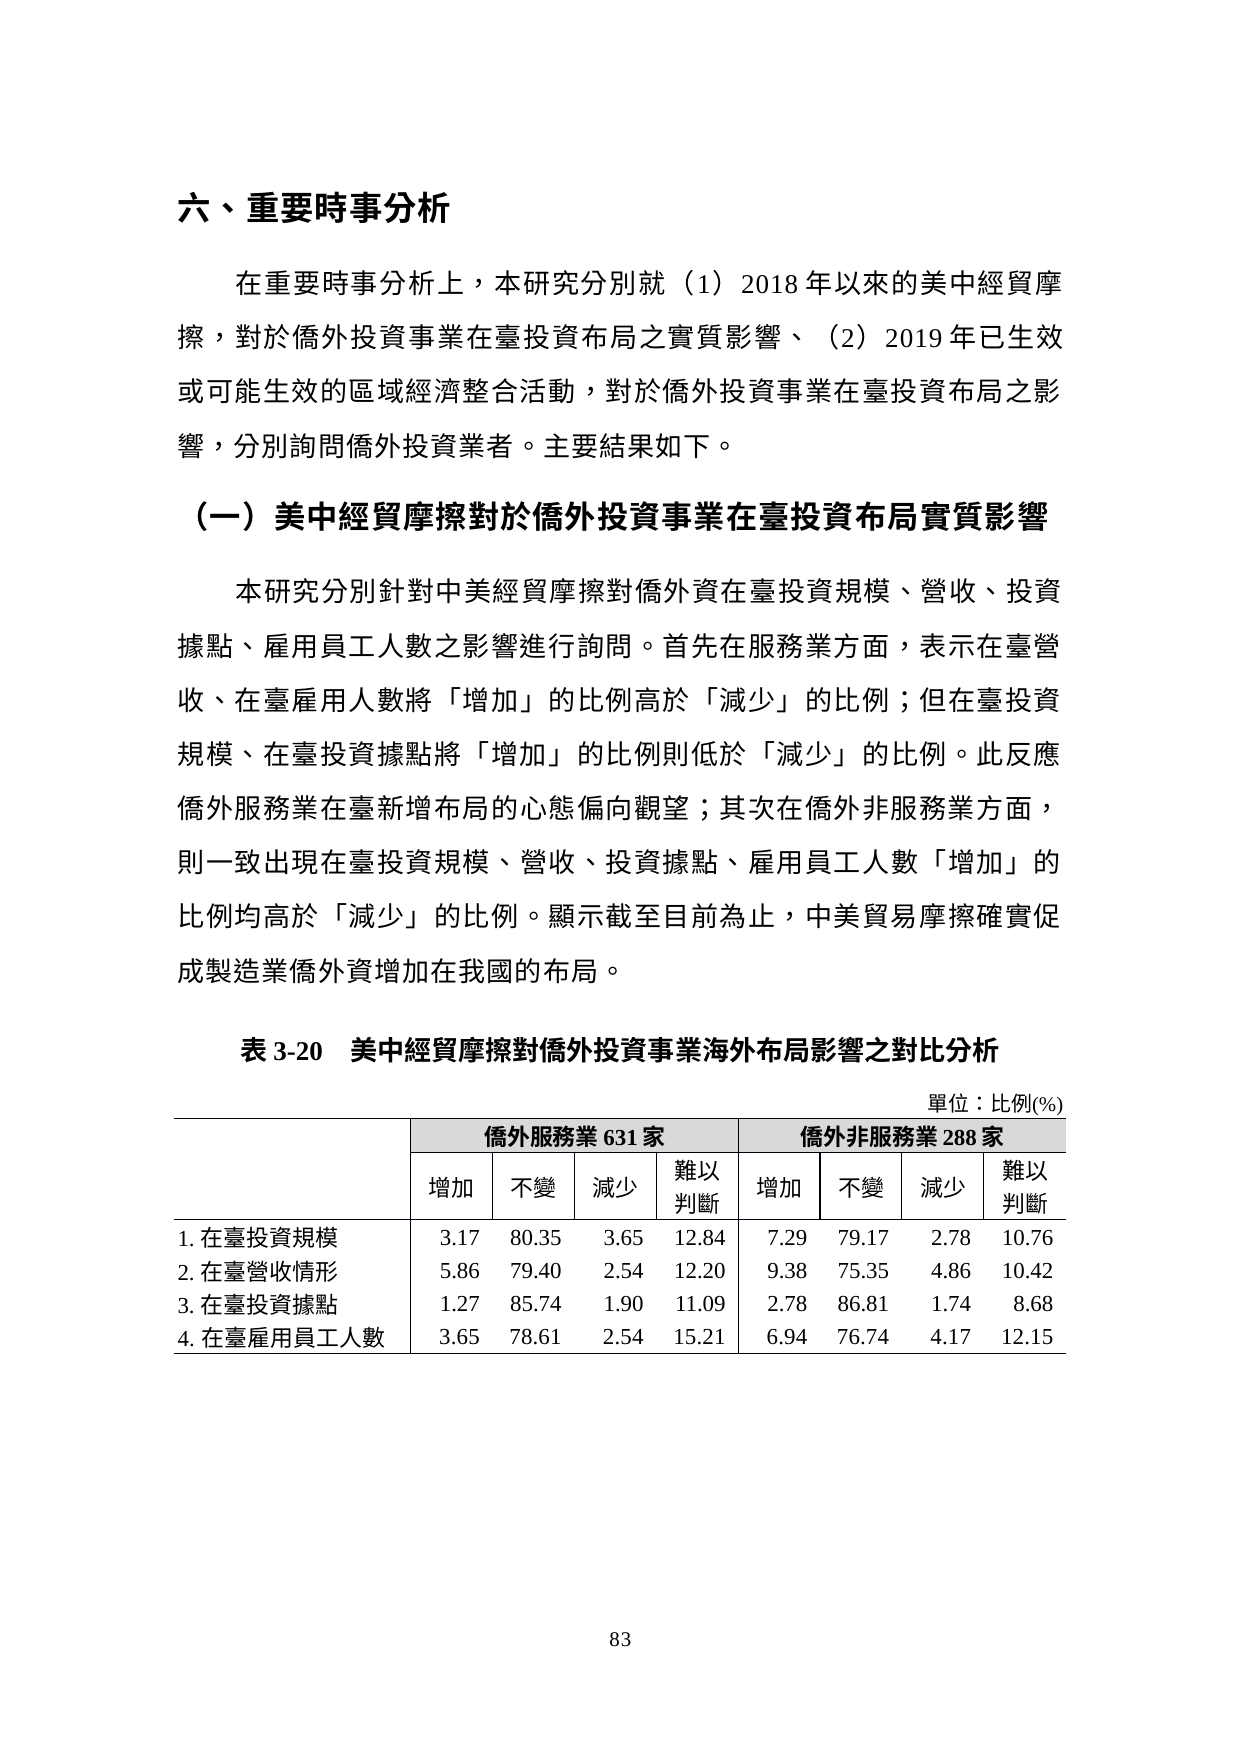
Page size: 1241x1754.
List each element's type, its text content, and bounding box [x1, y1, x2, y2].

table_cell 78.61 [493, 1320, 574, 1353]
table_cell 11.09 [656, 1287, 738, 1320]
table_cell 4. 在臺雇用員工人數 [174, 1320, 410, 1353]
table_cell 1. 在臺投資規模 [174, 1220, 410, 1253]
table_cell 不變 [821, 1153, 901, 1219]
table_cell 2.78 [902, 1220, 984, 1253]
table_cell 3. 在臺投資據點 [174, 1287, 410, 1320]
table_cell 10.76 [984, 1220, 1066, 1253]
table_cell 12.84 [656, 1220, 738, 1253]
table_cell 10.42 [984, 1254, 1066, 1287]
table_cell 3.65 [574, 1220, 656, 1253]
text 在重要時事分析上，本研究分別就（1）2018年以來的美中經貿摩擦，對於僑外投資事業在臺投資布局之實質影響、（2）2019年已生效或可能生效的區域經濟整合活動，對於僑外投資事業在臺投資布局之影響，分別詢問僑外投資業者。主要結果如下。 [177, 250, 1063, 467]
table_cell 79.40 [493, 1254, 574, 1287]
table_cell 15.21 [656, 1320, 738, 1353]
table_cell 2.78 [739, 1287, 820, 1320]
table_cell 1.27 [411, 1287, 492, 1320]
table_cell 86.81 [820, 1287, 902, 1320]
subtitle （一）美中經貿摩擦對於僑外投資事業在臺投資布局實質影響 [177, 486, 1063, 540]
table_cell 3.65 [411, 1320, 492, 1353]
table_cell 79.17 [820, 1220, 902, 1253]
table_cell 4.17 [902, 1320, 984, 1353]
table_cell 5.86 [411, 1254, 492, 1287]
table_cell 僑外服務業631家 [411, 1119, 738, 1152]
table_cell 2.54 [574, 1254, 656, 1287]
table_cell 12.20 [656, 1254, 738, 1287]
table_cell 76.74 [820, 1320, 902, 1353]
table_cell 減少 [902, 1153, 983, 1219]
table_header 單位：比例(%) [174, 1087, 1066, 1117]
table_cell 不變 [493, 1153, 574, 1219]
table_cell 9.38 [739, 1254, 820, 1287]
table_cell 85.74 [493, 1287, 574, 1320]
table_cell 減少 [575, 1153, 656, 1219]
table_cell 7.29 [739, 1220, 820, 1253]
text 本研究分別針對中美經貿摩擦對僑外資在臺投資規模、營收、投資據點、雇用員工人數之影響進行詢問。首先在服務業方面，表示在臺營收、在臺雇用人數將「增加」的比例高於「減少」的比例；但在臺投資規模、在臺投資據點將「增加」的比例則低於「減少」的比例。此反應僑外服務業在臺新增布局的心態偏向觀望；其次在僑外非服務業方面，則一致出現在臺投資規模、營收、投資據點、雇用員工人數「增加」的比例均高於「減少」的比例。顯示截至目前為止，中美貿易摩擦確實促成製造業僑外資增加在我國的布局。 [177, 558, 1063, 992]
table_cell 增加 [739, 1153, 819, 1219]
table_cell 2.54 [574, 1320, 656, 1353]
table_cell 僑外非服務業288家 [739, 1119, 1066, 1152]
table_cell 8.68 [984, 1287, 1066, 1320]
table_cell 12.15 [984, 1320, 1066, 1353]
table_cell [174, 1119, 410, 1219]
table_cell 3.17 [411, 1220, 492, 1253]
table_cell 2. 在臺營收情形 [174, 1254, 410, 1287]
subtitle 六、重要時事分析 [177, 177, 1063, 231]
table_cell 1.74 [902, 1287, 984, 1320]
table_cell 1.90 [574, 1287, 656, 1320]
table_cell 6.94 [739, 1320, 820, 1353]
table_cell 難以 判斷 [984, 1153, 1066, 1219]
table_cell 難以 判斷 [657, 1153, 738, 1219]
text 表3-20 美中經貿摩擦對僑外投資事業海外布局影響之對比分析 [177, 1029, 1063, 1068]
table_cell 75.35 [820, 1254, 902, 1287]
table_cell 80.35 [493, 1220, 574, 1253]
table_cell 增加 [411, 1153, 492, 1219]
table_cell 4.86 [902, 1254, 984, 1287]
